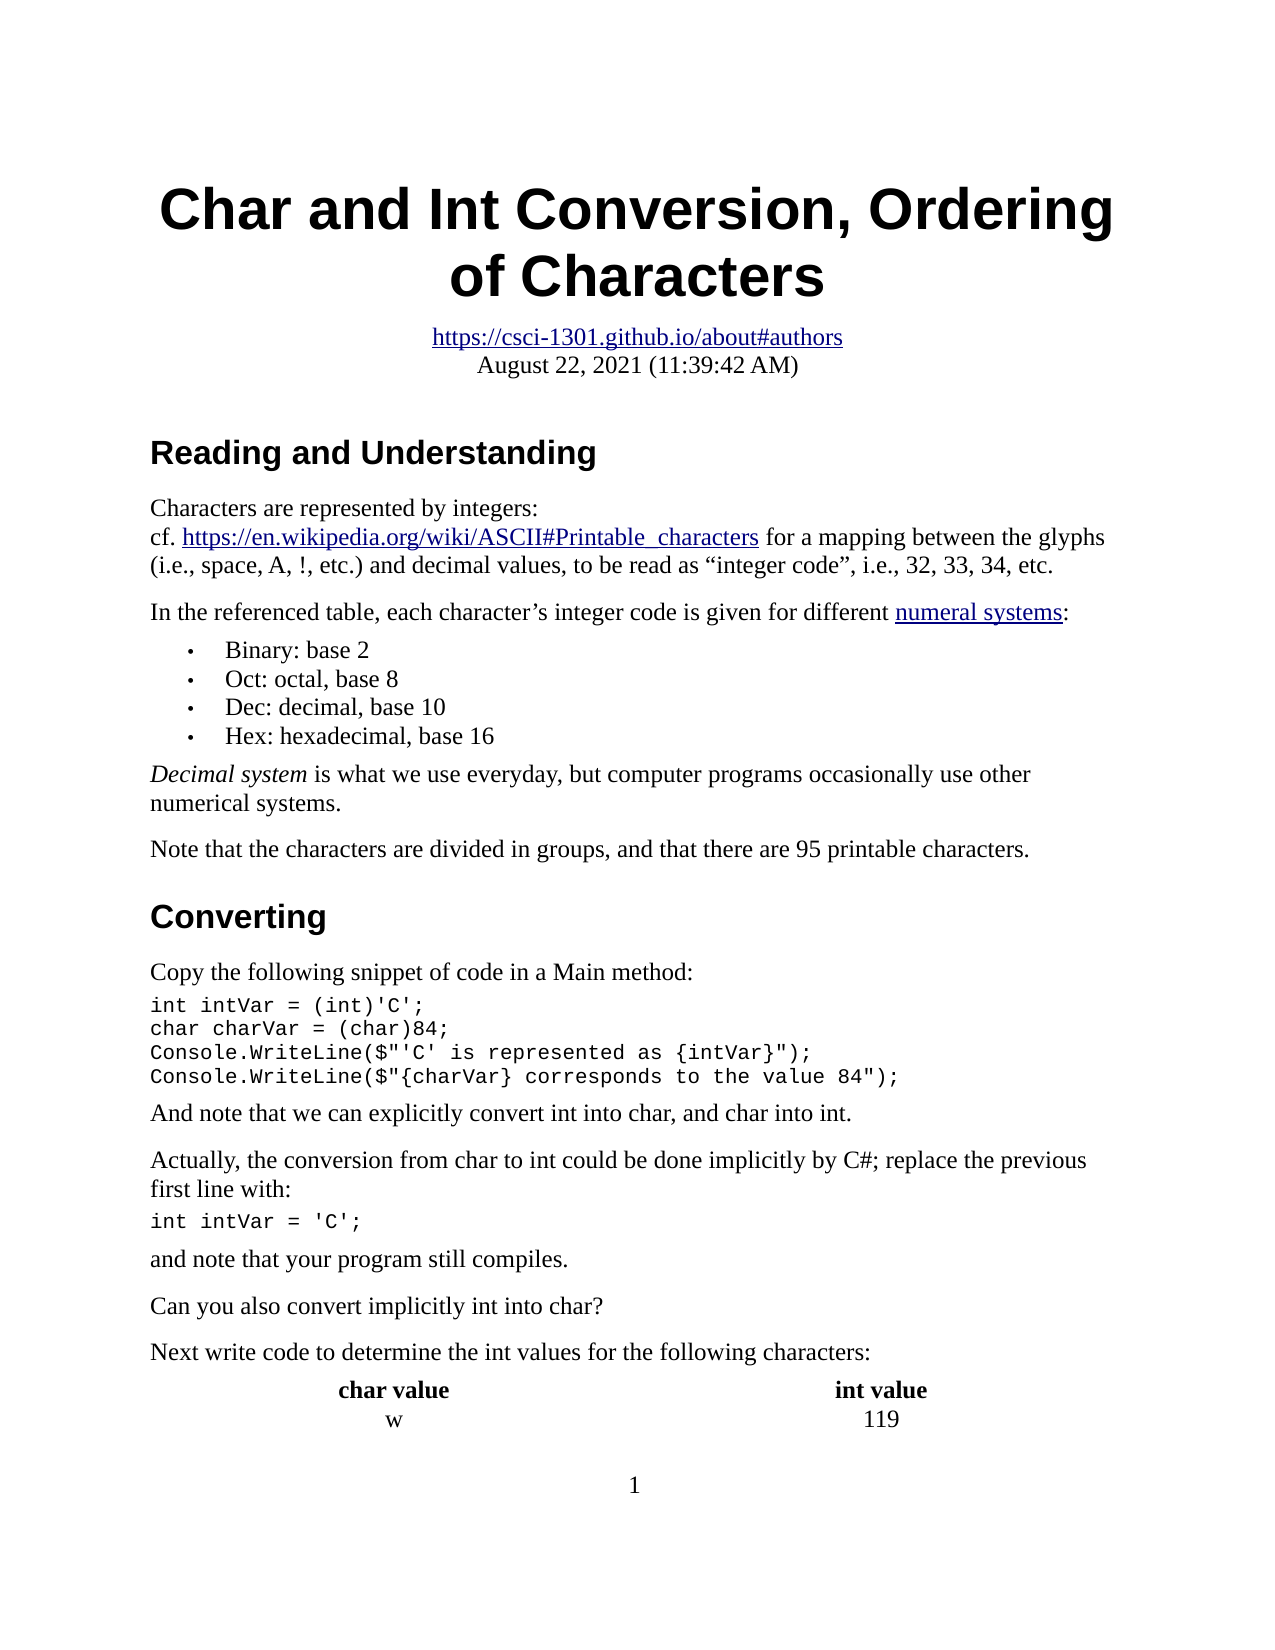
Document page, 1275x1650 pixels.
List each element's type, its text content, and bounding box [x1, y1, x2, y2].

table_header char value [150, 1375, 637, 1404]
table_cell w [150, 1404, 637, 1433]
text Next write code to determine the int values for the following characters: [150, 1337, 1125, 1366]
subtitle Reading and Understanding [150, 433, 1125, 472]
table_cell 119 [638, 1404, 1125, 1433]
list Hex: hexadecimal, base 16 [187, 721, 1125, 750]
text int intVar = (int)'C'; [150, 995, 1125, 1018]
title Char and Int Conversion, Ordering of Characters [150, 175, 1125, 309]
list Dec: decimal, base 10 [187, 692, 1125, 721]
table_header int value [638, 1375, 1125, 1404]
text Console.WriteLine($"'C' is represented as {intVar}"); [150, 1042, 1125, 1066]
text Characters are represented by integers: cf. https://en.wikipedia.org/wiki/ASCII#Printable_characters for a mapping between the glyphs (i.e., space, A, !, etc.) and decimal values, to be read as “integer code”, i.e., 32, 33, 34, etc. [150, 493, 1125, 579]
text Actually, the conversion from char to int could be done implicitly by C#; replace the previous first line with: [150, 1145, 1125, 1202]
text Decimal system is what we use everyday, but computer programs occasionally use other numerical systems. [150, 759, 1125, 816]
text And note that we can explicitly convert int into char, and char into int. [150, 1098, 1125, 1127]
text August 22, 2021 (11:39:42 AM) [150, 350, 1125, 379]
text https://csci-1301.github.io/about#authors [150, 322, 1125, 350]
text and note that your program still compiles. [150, 1244, 1125, 1273]
text int intVar = 'C'; [150, 1211, 1125, 1235]
text Note that the characters are divided in groups, and that there are 95 printable characters. [150, 834, 1125, 863]
text In the referenced table, each character’s integer code is given for different numeral systems: [150, 597, 1125, 626]
text Can you also convert implicitly int into char? [150, 1291, 1125, 1319]
text Copy the following snippet of code in a Main method: [150, 957, 1125, 986]
text Console.WriteLine($"{charVar} corresponds to the value 84"); [150, 1066, 1125, 1089]
text char charVar = (char)84; [150, 1018, 1125, 1042]
list Oct: octal, base 8 [187, 664, 1125, 692]
subtitle Converting [150, 897, 1125, 936]
list Binary: base 2 [187, 635, 1125, 664]
